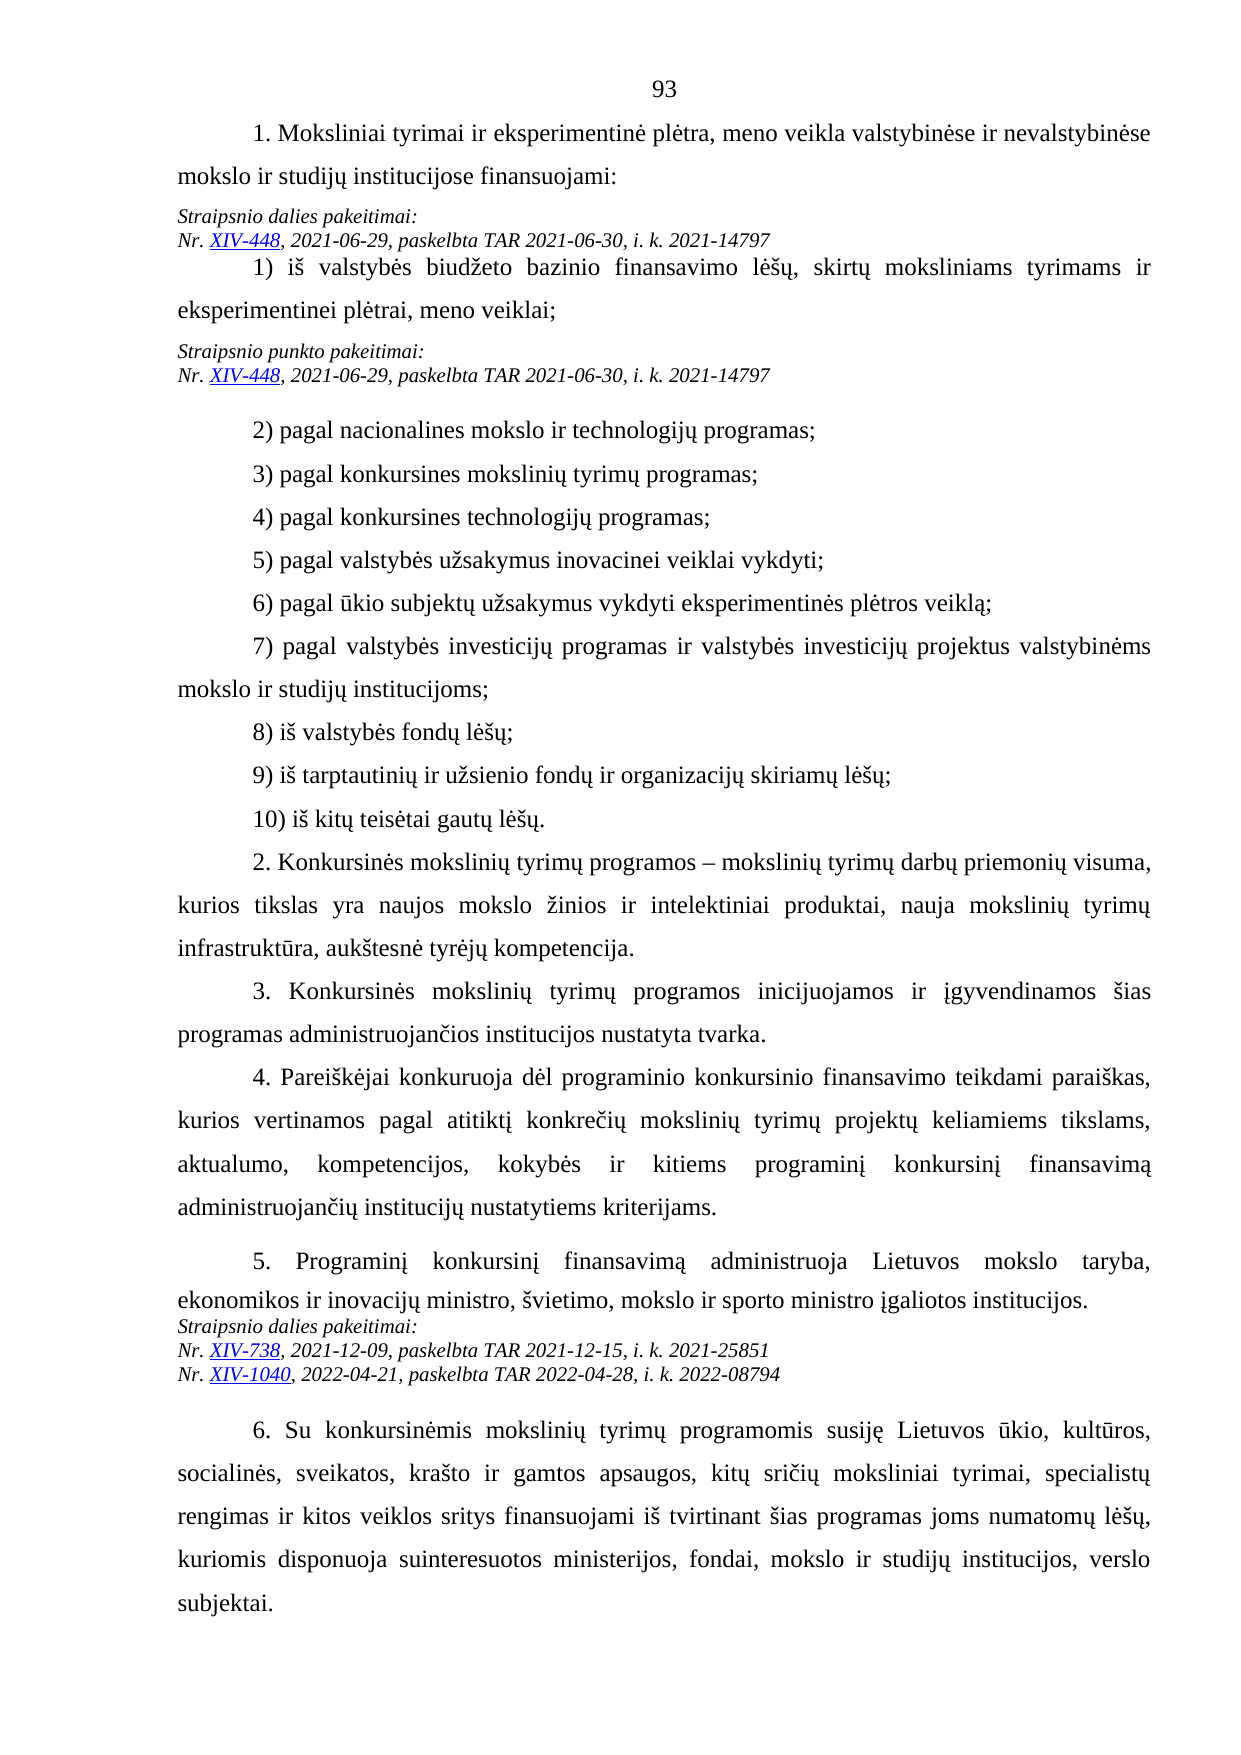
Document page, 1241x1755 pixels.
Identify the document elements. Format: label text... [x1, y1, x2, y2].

text 2. Konkursinės mokslinių tyrimų programos – mokslinių tyrimų darbų priemonių visuma, kurios tikslas yra naujos mokslo žinios ir intelektiniai produktai, nauja mokslinių tyrimų infrastruktūra, aukštesnė tyrėjų kompetencija. [177, 847, 1152, 962]
text Nr. XIV-448, 2021-06-29, paskelbta TAR 2021-06-30, i. k. 2021-14797 [177, 363, 1152, 387]
text 5) pagal valstybės užsakymus inovacinei veiklai vykdyti; [177, 545, 1152, 574]
text 2) pagal nacionalines mokslo ir technologijų programas; [177, 416, 1152, 444]
text 8) iš valstybės fondų lėšų; [177, 717, 1152, 746]
text 7) pagal valstybės investicijų programas ir valstybės investicijų projektus valstybinėms mokslo ir studijų institucijoms; [177, 631, 1152, 703]
text 10) iš kitų teisėtai gautų lėšų. [177, 804, 1152, 832]
text 4) pagal konkursines technologijų programas; [177, 502, 1152, 531]
text 1) iš valstybės biudžeto bazinio finansavimo lėšų, skirtų moksliniams tyrimams ir eksperimentinei plėtrai, meno veiklai; [177, 252, 1152, 324]
text 4. Pareiškėjai konkuruoja dėl programinio konkursinio finansavimo teikdami paraiškas, kurios vertinamos pagal atitiktį konkrečių mokslinių tyrimų projektų keliamiems tikslams, aktualumo, kompetencijos, kokybės ir kitiems programinį konkursinį finansavimą administruojančių institucijų nustatytiems kriterijams. [177, 1062, 1152, 1221]
text 3) pagal konkursines mokslinių tyrimų programas; [177, 459, 1152, 487]
text 3. Konkursinės mokslinių tyrimų programos inicijuojamos ir įgyvendinamos šias programas administruojančios institucijos nustatyta tvarka. [177, 976, 1152, 1048]
text Nr. XIV-448, 2021-06-29, paskelbta TAR 2021-06-30, i. k. 2021-14797 [177, 228, 1152, 252]
text 1. Moksliniai tyrimai ir eksperimentinė plėtra, meno veikla valstybinėse ir nevalstybinėse mokslo ir studijų institucijose finansuojami: [177, 118, 1152, 190]
text 9) iš tarptautinių ir užsienio fondų ir organizacijų skiriamų lėšų; [177, 761, 1152, 789]
text 6. Su konkursinėmis mokslinių tyrimų programomis susiję Lietuvos ūkio, kultūros, socialinės, sveikatos, krašto ir gamtos apsaugos, kitų sričių moksliniai tyrimai, specialistų rengimas ir kitos veiklos sritys finansuojami iš tvirtinant šias programas joms numatomų lėšų, kuriomis disponuoja suinteresuotos ministerijos, fondai, mokslo ir studijų institucijos, verslo subjektai. [177, 1415, 1152, 1616]
text 5. Programinį konkursinį finansavimą administruoja Lietuvos mokslo taryba, ekonomikos ir inovacijų ministro, švietimo, mokslo ir sporto ministro įgaliotos institucijos. [177, 1235, 1152, 1314]
text Straipsnio dalies pakeitimai: [177, 204, 1152, 228]
text Straipsnio punkto pakeitimai: [177, 339, 1152, 363]
text Straipsnio dalies pakeitimai: [177, 1314, 1152, 1338]
text Nr. XIV-738, 2021-12-09, paskelbta TAR 2021-12-15, i. k. 2021-25851 [177, 1338, 1152, 1362]
text 6) pagal ūkio subjektų užsakymus vykdyti eksperimentinės plėtros veiklą; [177, 588, 1152, 617]
text Nr. XIV-1040, 2022-04-21, paskelbta TAR 2022-04-28, i. k. 2022-08794 [177, 1362, 1152, 1386]
